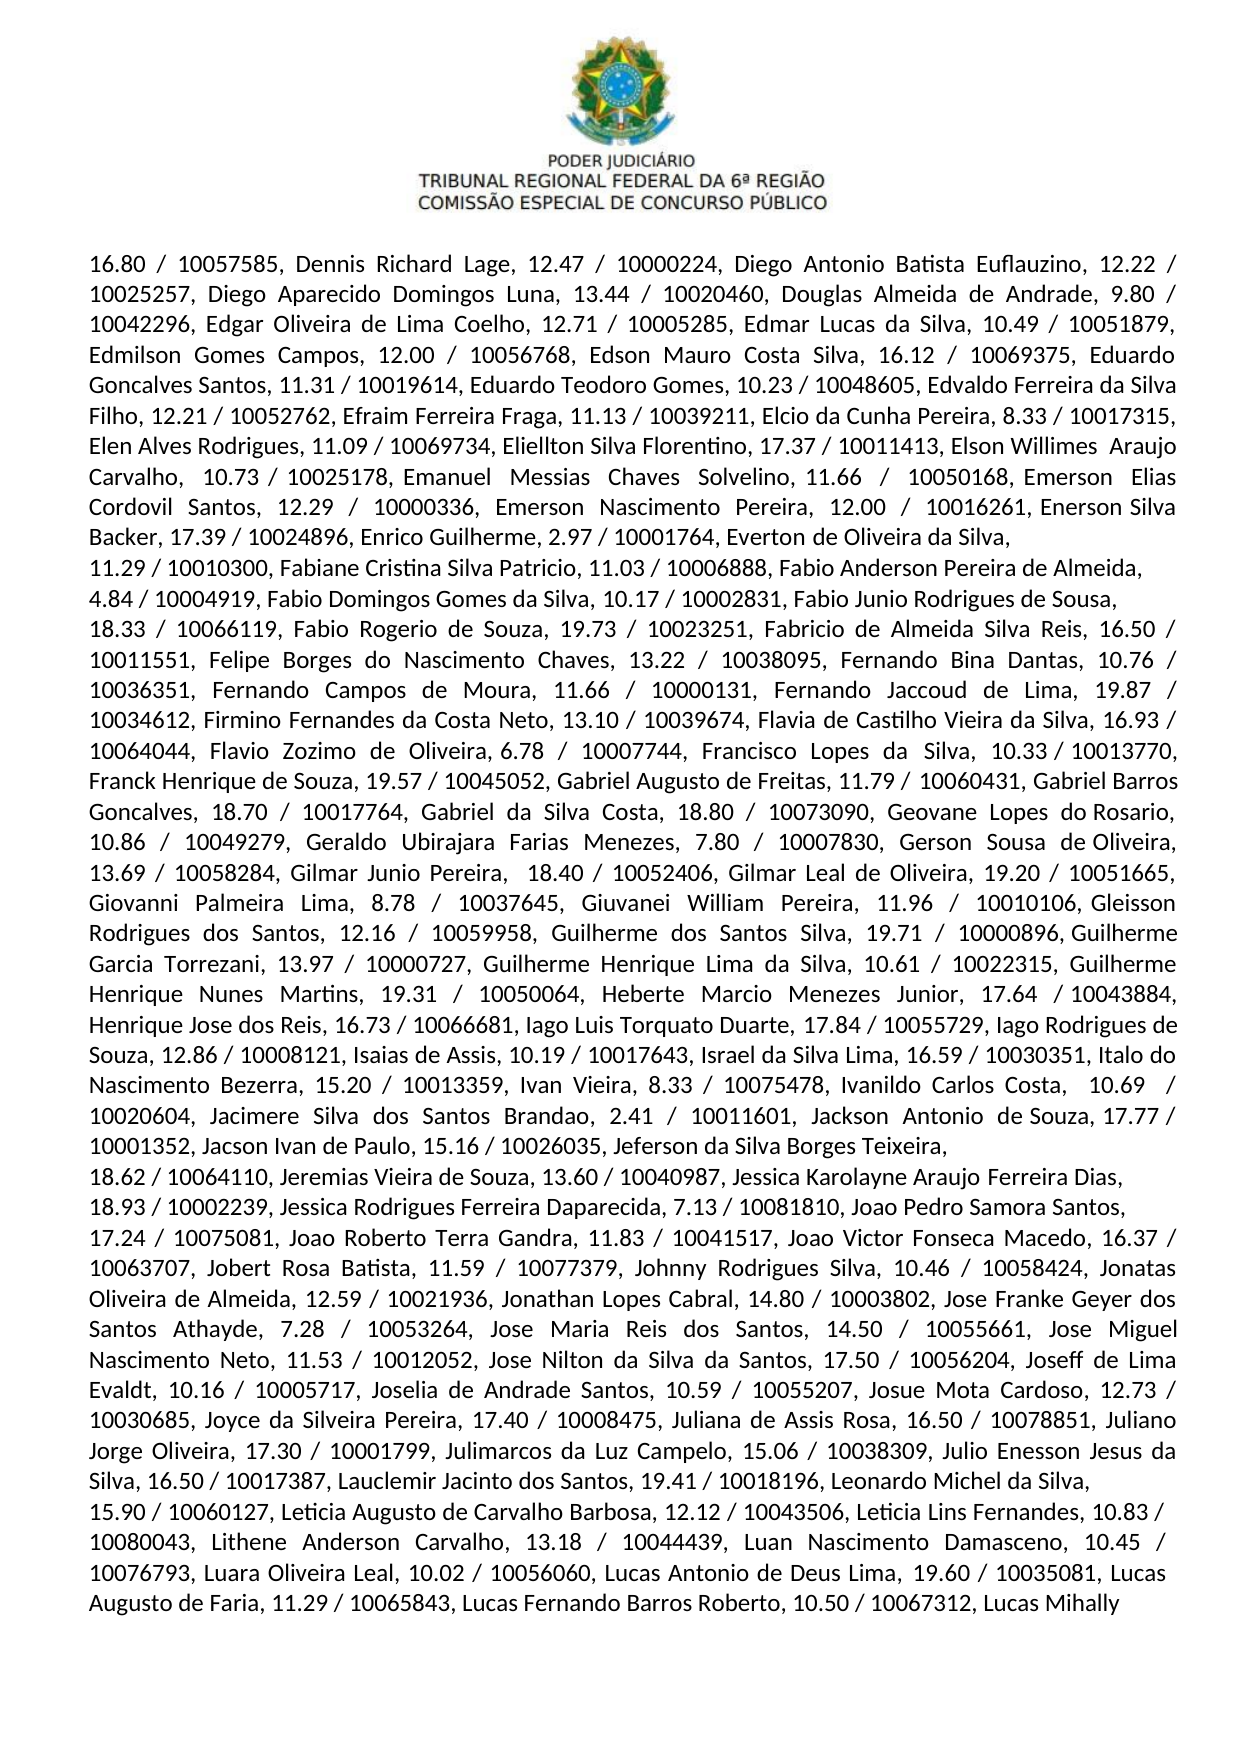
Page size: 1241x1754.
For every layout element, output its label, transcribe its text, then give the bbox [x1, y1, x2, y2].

text 18.93 / 10002239, Jessica Rodrigues Ferreira Daparecida, 7.13 / 10081810, Joao Pedro Samora Santos, [89, 1192, 1179, 1222]
picture [406, 0, 834, 225]
text 16.80 / 10057585, Dennis Richard Lage, 12.47 / 10000224, Diego Antonio Batista Euflauzino, 12.22 / 10025257, Diego Aparecido Domingos Luna, 13.44 / 10020460, Douglas Almeida de Andrade, 9.80 / 10042296, Edgar Oliveira de Lima Coelho, 12.71 / 10005285, Edmar Lucas da Silva, 10.49 / 10051879, Edmilson Gomes Campos, 12.00 / 10056768, Edson Mauro Costa Silva, 16.12 / 10069375, Eduardo Goncalves Santos, 11.31 / 10019614, Eduardo Teodoro Gomes, 10.23 / 10048605, Edvaldo Ferreira da Silva Filho, 12.21 / 10052762, Efraim Ferreira Fraga, 11.13 / 10039211, Elcio da Cunha Pereira, 8.33 / 10017315, Elen Alves Rodrigues, 11.09 / 10069734, Eliellton Silva Florentino, 17.37 / 10011413, Elson Willimes Araujo Carvalho, 10.73 / 10025178, Emanuel Messias Chaves Solvelino, 11.66 / 10050168, Emerson Elias Cordovil Santos, 12.29 / 10000336, Emerson Nascimento Pereira, 12.00 / 10016261, Enerson Silva Backer, 17.39 / 10024896, Enrico Guilherme, 2.97 / 10001764, Everton de Oliveira da Silva, [89, 248, 1178, 552]
text 18.62 / 10064110, Jeremias Vieira de Souza, 13.60 / 10040987, Jessica Karolayne Araujo Ferreira Dias, [89, 1161, 1179, 1192]
text 4.84 / 10004919, Fabio Domingos Gomes da Silva, 10.17 / 10002831, Fabio Junio Rodrigues de Sousa, [89, 583, 1179, 613]
text 11.29 / 10010300, Fabiane Cristina Silva Patricio, 11.03 / 10006888, Fabio Anderson Pereira de Almeida, [89, 552, 1179, 583]
text 18.33 / 10066119, Fabio Rogerio de Souza, 19.73 / 10023251, Fabricio de Almeida Silva Reis, 16.50 / 10011551, Felipe Borges do Nascimento Chaves, 13.22 / 10038095, Fernando Bina Dantas, 10.76 / 10036351, Fernando Campos de Moura, 11.66 / 10000131, Fernando Jaccoud de Lima, 19.87 / 10034612, Firmino Fernandes da Costa Neto, 13.10 / 10039674, Flavia de Castilho Vieira da Silva, 16.93 / 10064044, Flavio Zozimo de Oliveira, 6.78 / 10007744, Francisco Lopes da Silva, 10.33 / 10013770, Franck Henrique de Souza, 19.57 / 10045052, Gabriel Augusto de Freitas, 11.79 / 10060431, Gabriel Barros Goncalves, 18.70 / 10017764, Gabriel da Silva Costa, 18.80 / 10073090, Geovane Lopes do Rosario, 10.86 / 10049279, Geraldo Ubirajara Farias Menezes, 7.80 / 10007830, Gerson Sousa de Oliveira, 13.69 / 10058284, Gilmar Junio Pereira, 18.40 / 10052406, Gilmar Leal de Oliveira, 19.20 / 10051665, Giovanni Palmeira Lima, 8.78 / 10037645, Giuvanei William Pereira, 11.96 / 10010106, Gleisson Rodrigues dos Santos, 12.16 / 10059958, Guilherme dos Santos Silva, 19.71 / 10000896, Guilherme Garcia Torrezani, 13.97 / 10000727, Guilherme Henrique Lima da Silva, 10.61 / 10022315, Guilherme Henrique Nunes Martins, 19.31 / 10050064, Heberte Marcio Menezes Junior, 17.64 / 10043884, Henrique Jose dos Reis, 16.73 / 10066681, Iago Luis Torquato Duarte, 17.84 / 10055729, Iago Rodrigues de Souza, 12.86 / 10008121, Isaias de Assis, 10.19 / 10017643, Israel da Silva Lima, 16.59 / 10030351, Italo do Nascimento Bezerra, 15.20 / 10013359, Ivan Vieira, 8.33 / 10075478, Ivanildo Carlos Costa, 10.69 / 10020604, Jacimere Silva dos Santos Brandao, 2.41 / 10011601, Jackson Antonio de Souza, 17.77 / 10001352, Jacson Ivan de Paulo, 15.16 / 10026035, Jeferson da Silva Borges Teixeira, [89, 613, 1178, 1161]
text 17.24 / 10075081, Joao Roberto Terra Gandra, 11.83 / 10041517, Joao Victor Fonseca Macedo, 16.37 / 10063707, Jobert Rosa Batista, 11.59 / 10077379, Johnny Rodrigues Silva, 10.46 / 10058424, Jonatas Oliveira de Almeida, 12.59 / 10021936, Jonathan Lopes Cabral, 14.80 / 10003802, Jose Franke Geyer dos Santos Athayde, 7.28 / 10053264, Jose Maria Reis dos Santos, 14.50 / 10055661, Jose Miguel Nascimento Neto, 11.53 / 10012052, Jose Nilton da Silva da Santos, 17.50 / 10056204, Joseff de Lima Evaldt, 10.16 / 10005717, Joselia de Andrade Santos, 10.59 / 10055207, Josue Mota Cardoso, 12.73 / 10030685, Joyce da Silveira Pereira, 17.40 / 10008475, Juliana de Assis Rosa, 16.50 / 10078851, Juliano Jorge Oliveira, 17.30 / 10001799, Julimarcos da Luz Campelo, 15.06 / 10038309, Julio Enesson Jesus da Silva, 16.50 / 10017387, Lauclemir Jacinto dos Santos, 19.41 / 10018196, Leonardo Michel da Silva, [89, 1222, 1179, 1496]
text 15.90 / 10060127, Leticia Augusto de Carvalho Barbosa, 12.12 / 10043506, Leticia Lins Fernandes, 10.83 / 10080043, Lithene Anderson Carvalho, 13.18 / 10044439, Luan Nascimento Damasceno, 10.45 / 10076793, Luara Oliveira Leal, 10.02 / 10056060, Lucas Antonio de Deus Lima, 19.60 / 10035081, Lucas Augusto de Faria, 11.29 / 10065843, Lucas Fernando Barros Roberto, 10.50 / 10067312, Lucas Mihally [89, 1496, 1166, 1618]
